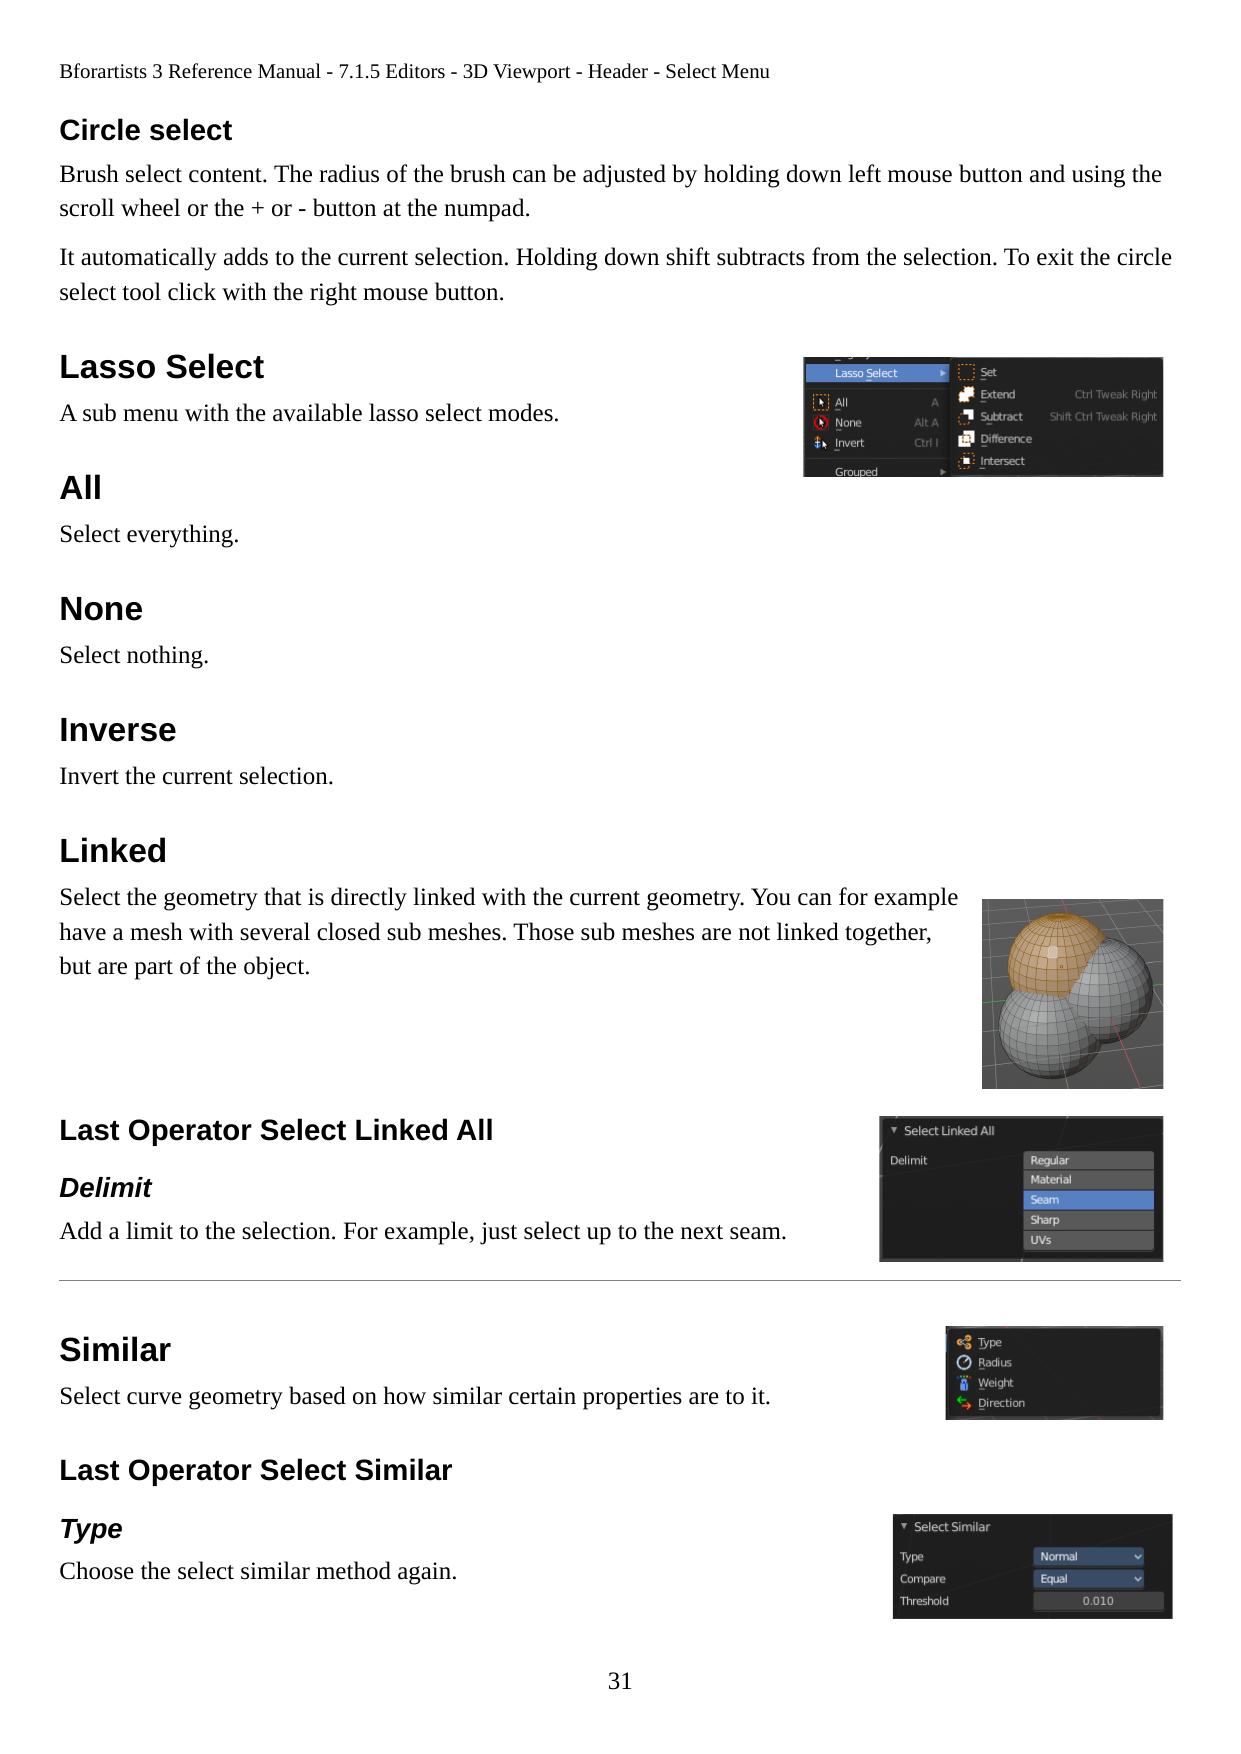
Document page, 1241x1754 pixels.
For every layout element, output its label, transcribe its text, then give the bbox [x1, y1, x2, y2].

text Select the geometry that is directly linked with the current geometry. You can for example have a mesh with several closed sub meshes. Those sub meshes are not linked together, but are part of the object. [59, 882, 1181, 980]
subtitle [1164, 1330, 1181, 1369]
subtitle Type [59, 1512, 1181, 1544]
picture [803, 357, 1164, 477]
picture [982, 899, 1164, 1089]
subtitle Lasso Select [59, 347, 1181, 385]
picture [945, 1326, 1164, 1420]
subtitle [1164, 1172, 1181, 1203]
text Select curve geometry based on how similar certain properties are to it. [59, 1381, 945, 1410]
subtitle Similar [59, 1330, 945, 1369]
subtitle None [59, 589, 1181, 627]
picture [879, 1116, 1164, 1262]
subtitle Linked [59, 831, 1181, 869]
text Select everything. [59, 519, 1181, 548]
picture [892, 1514, 1173, 1619]
text Invert the current selection. [59, 761, 1181, 790]
text Select nothing. [59, 640, 1181, 669]
subtitle Last Operator Select Linked All [59, 1113, 1181, 1147]
text Brush select content. The radius of the brush can be adjusted by holding down left mouse button and using the scroll wheel or the + or - button at the numpad. [59, 159, 1181, 222]
subtitle Last Operator Select Similar [59, 1453, 1181, 1487]
subtitle Delimit [59, 1172, 879, 1203]
subtitle Inverse [59, 710, 1181, 748]
text Add a limit to the selection. For example, just select up to the next seam. [59, 1216, 879, 1245]
text Choose the select similar method again. [59, 1556, 892, 1585]
subtitle All [59, 468, 1181, 506]
text A sub menu with the available lasso select modes. [59, 398, 803, 427]
text It automatically adds to the current selection. Holding down shift subtracts from the selection. To exit the circle select tool click with the right mouse button. [59, 242, 1181, 306]
subtitle Circle select [59, 113, 1181, 146]
